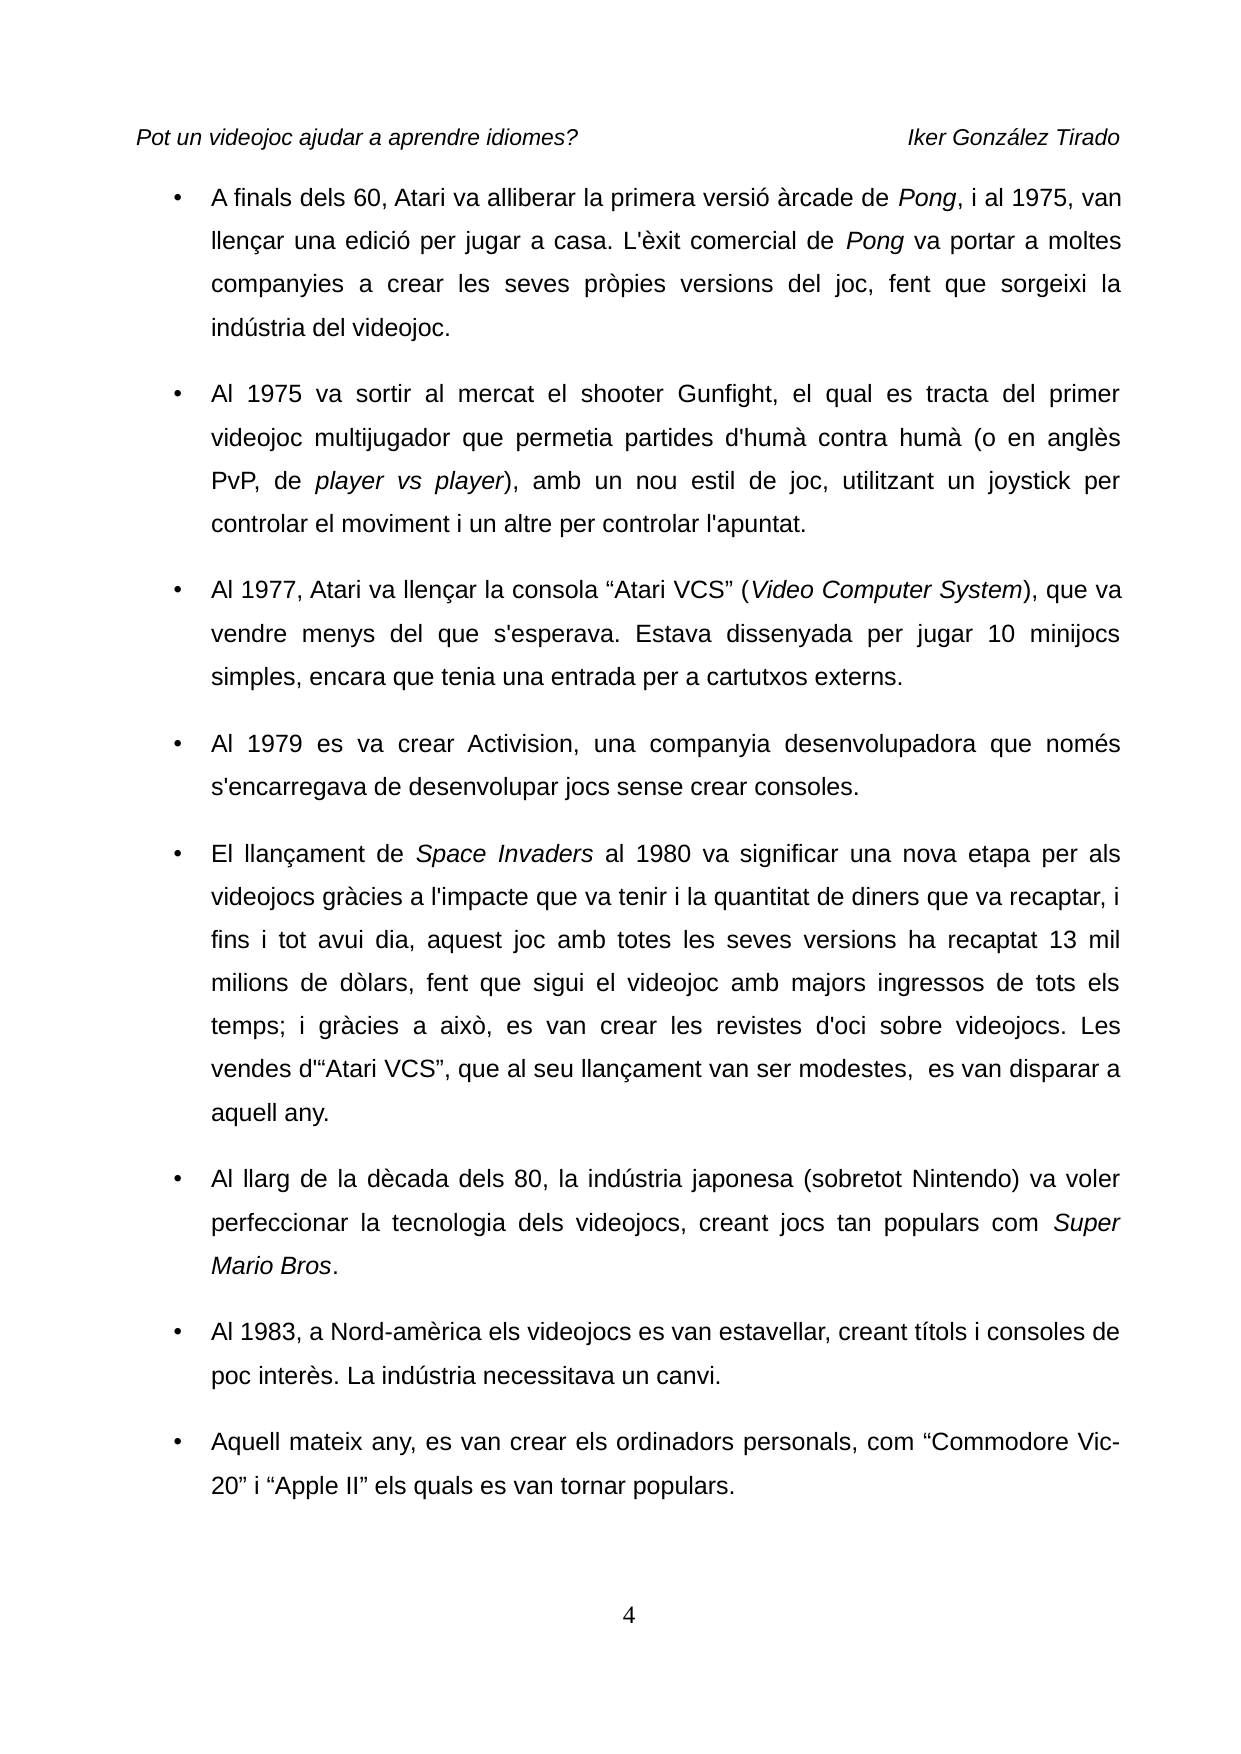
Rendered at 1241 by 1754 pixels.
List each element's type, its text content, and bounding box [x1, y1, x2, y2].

list Al llarg de la dècada dels 80, la indústria japonesa (sobretot Nintendo) va voler perfeccionar la tecnologia dels videojocs, creant jocs tan populars com Super Mario Bros. [173, 1164, 1122, 1279]
list A finals dels 60, Atari va alliberar la primera versió àrcade de Pong, i al 1975, van llençar una edició per jugar a casa. L'èxit comercial de Pong va portar a moltes companyies a crear les seves pròpies versions del joc, fent que sorgeixi la indústria del videojoc. [173, 183, 1122, 341]
list Al 1975 va sortir al mercat el shooter Gunfight, el qual es tracta del primer videojoc multijugador que permetia partides d'humà contra humà (o en anglès PvP, de player vs player), amb un nou estil de joc, utilitzant un joystick per controlar el moviment i un altre per controlar l'apuntat. [173, 379, 1122, 537]
list Al 1983, a Nord-amèrica els videojocs es van estavellar, creant títols i consoles de poc interès. La indústria necessitava un canvi. [173, 1317, 1122, 1389]
list Al 1977, Atari va llençar la consola “Atari VCS” (Video Computer System), que va vendre menys del que s'esperava. Estava dissenyada per jugar 10 minijocs simples, encara que tenia una entrada per a cartutxos externs. [173, 576, 1122, 691]
list Aquell mateix any, es van crear els ordinadors personals, com “Commodore Vic-20” i “Apple II” els quals es van tornar populars. [173, 1427, 1122, 1499]
list Al 1979 es va crear Activision, una companyia desenvolupadora que només s'encarregava de desenvolupar jocs sense crear consoles. [173, 729, 1122, 801]
list El llançament de Space Invaders al 1980 va significar una nova etapa per als videojocs gràcies a l'impacte que va tenir i la quantitat de diners que va recaptar, i fins i tot avui dia, aquest joc amb totes les seves versions ha recaptat 13 mil milions de dòlars, fent que sigui el videojoc amb majors ingressos de tots els temps; i gràcies a això, es van crear les revistes d'oci sobre videojocs. Les vendes d'“Atari VCS”, que al seu llançament van ser modestes, es van disparar a aquell any. [173, 839, 1122, 1126]
